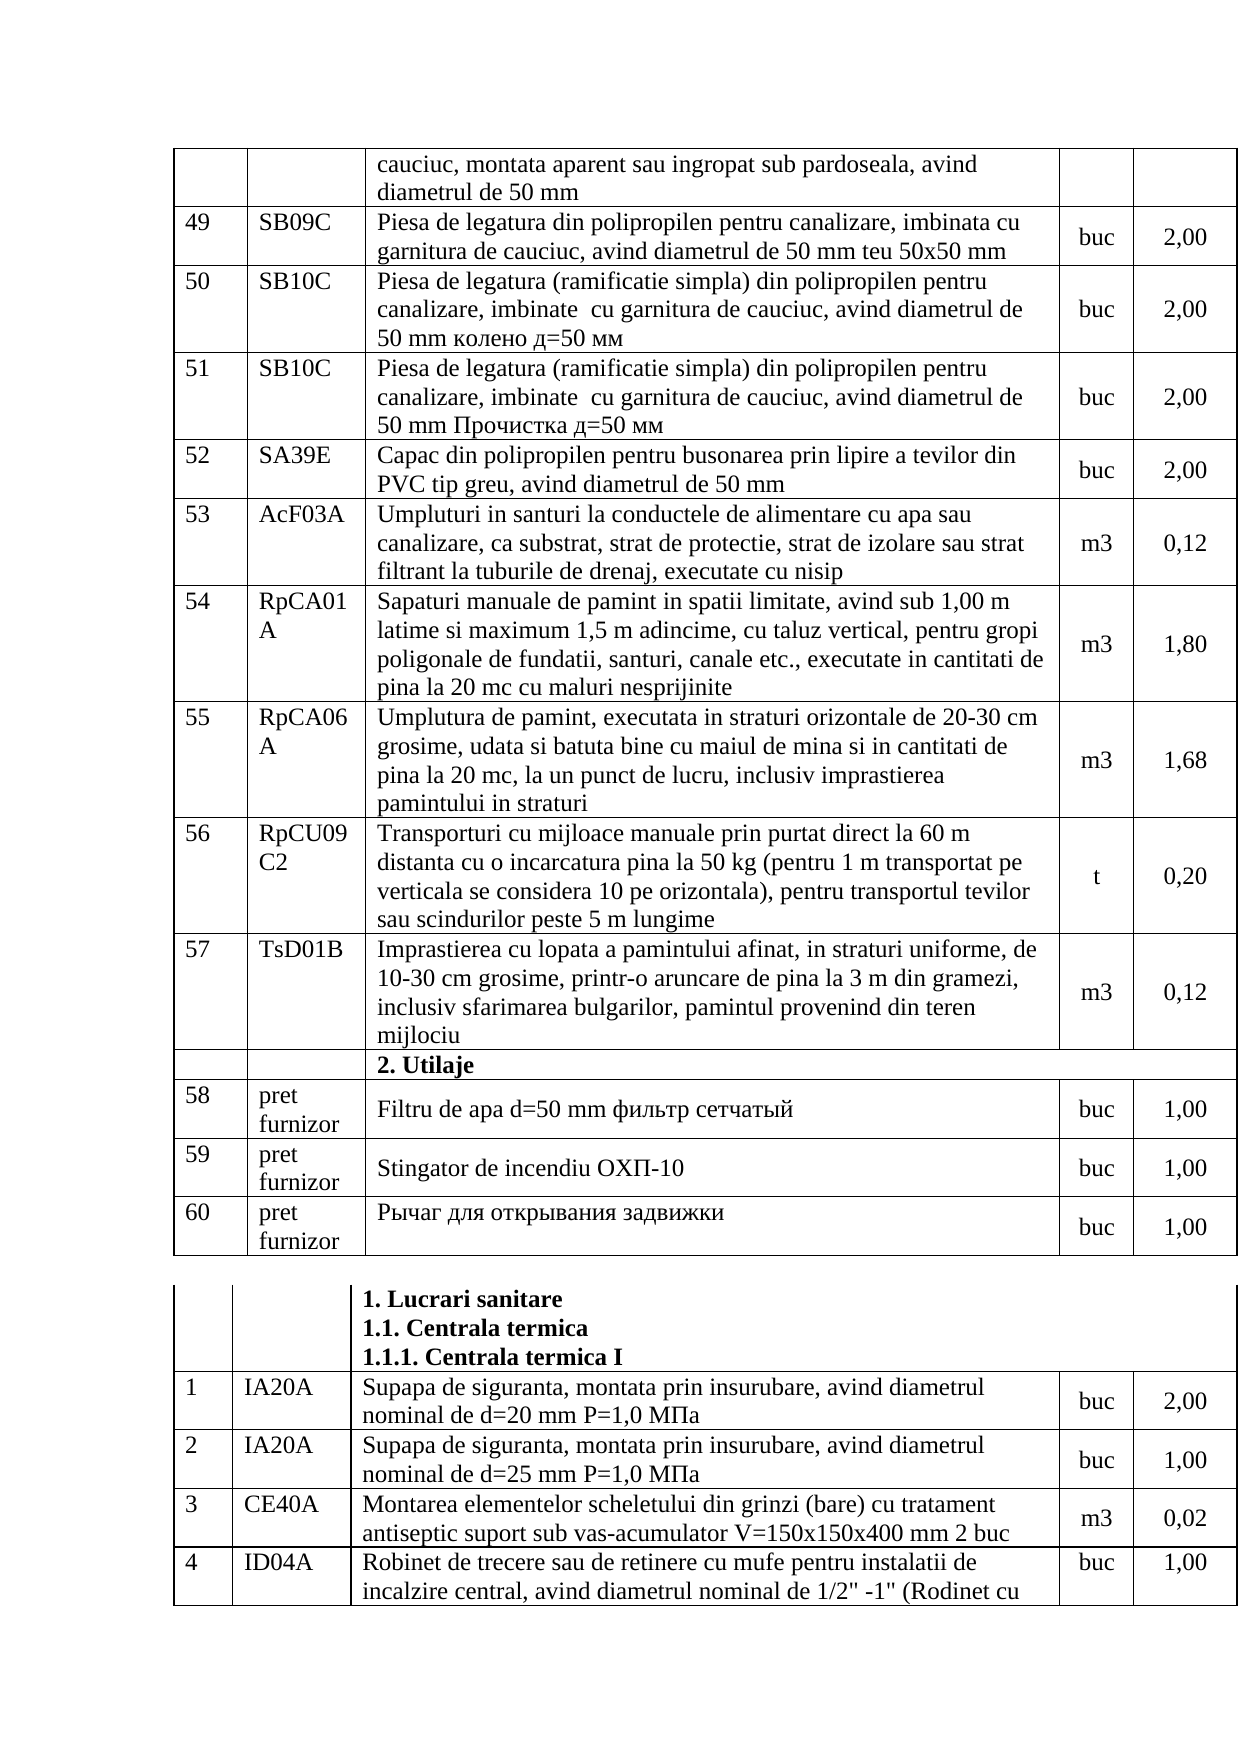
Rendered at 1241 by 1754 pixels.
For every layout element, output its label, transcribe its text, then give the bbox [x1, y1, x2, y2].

table_cell 2. Utilaje [366, 1050, 1236, 1079]
table_cell 1,00 [1134, 1197, 1236, 1255]
table_cell m3 [1060, 1489, 1133, 1546]
table_cell cauciuc, montata aparent sau ingropat sub pardoseala, avind diametrul de 50 mm [366, 149, 1059, 206]
table_cell [233, 1342, 350, 1371]
table_cell RpCA06A [248, 702, 365, 817]
table_cell [175, 149, 247, 206]
table_cell m3 [1060, 702, 1133, 817]
table_cell Montarea elementelor scheletului din grinzi (bare) cu tratament antiseptic suport sub vas-acumulator V=150x150x400 mm 2 buc [352, 1489, 1059, 1546]
table_cell 0,12 [1134, 934, 1236, 1049]
table_cell m3 [1060, 934, 1133, 1049]
table_cell buc [1060, 353, 1133, 439]
table_cell AcF03A [248, 499, 365, 585]
table_cell 52 [175, 440, 247, 498]
table_cell [175, 1313, 232, 1342]
table_cell buc [1060, 1139, 1133, 1196]
table_cell [175, 1342, 232, 1371]
table_cell 1,68 [1134, 702, 1236, 817]
table_cell Piesa de legatura (ramificatie simpla) din polipropilen pentru canalizare, imbinate cu garnitura de cauciuc, avind diametrul de 50 mm колено д=50 мм [366, 266, 1059, 352]
table_cell pret furnizor [248, 1197, 365, 1255]
table_cell buc [1060, 207, 1133, 265]
table_cell 51 [175, 353, 247, 439]
table_cell buc [1060, 1080, 1133, 1138]
table_cell TsD01B [248, 934, 365, 1049]
table_cell 2,00 [1134, 207, 1236, 265]
table_cell 2,00 [1134, 440, 1236, 498]
table_cell 49 [175, 207, 247, 265]
table_cell buc [1060, 1430, 1133, 1488]
table_cell Capac din polipropilen pentru busonarea prin lipire a tevilor din PVC tip greu, avind diametrul de 50 mm [366, 440, 1059, 498]
table_cell Piesa de legatura (ramificatie simpla) din polipropilen pentru canalizare, imbinate cu garnitura de cauciuc, avind diametrul de 50 mm Прочистка д=50 мм [366, 353, 1059, 439]
table_cell m3 [1060, 586, 1133, 701]
table_cell [1060, 149, 1133, 206]
table_cell Piesa de legatura din polipropilen pentru canalizare, imbinata cu garnitura de cauciuc, avind diametrul de 50 mm teu 50x50 mm [366, 207, 1059, 265]
table_cell IA20A [233, 1372, 350, 1429]
table_cell 1.1. Centrala termica [352, 1313, 1236, 1342]
table_cell buc [1060, 1548, 1133, 1605]
table_cell 3 [175, 1489, 232, 1546]
table_cell ID04A [233, 1548, 350, 1605]
table_cell Stingator de incendiu ОХП-10 [366, 1139, 1059, 1196]
table_cell Sapaturi manuale de pamint in spatii limitate, avind sub 1,00 m latime si maximum 1,5 m adincime, cu taluz vertical, pentru gropi poligonale de fundatii, santuri, canale etc., executate in cantitati de pina la 20 mc cu maluri nesprijinite [366, 586, 1059, 701]
table_cell 4 [175, 1548, 232, 1605]
table_cell 2,00 [1134, 266, 1236, 352]
table_cell 0,02 [1134, 1489, 1236, 1546]
table_cell RpCA01A [248, 586, 365, 701]
table_cell 60 [175, 1197, 247, 1255]
table_cell SB10C [248, 353, 365, 439]
table_cell pret furnizor [248, 1139, 365, 1196]
table_cell buc [1060, 440, 1133, 498]
table_cell Umpluturi in santuri la conductele de alimentare cu apa sau canalizare, ca substrat, strat de protectie, strat de izolare sau strat filtrant la tuburile de drenaj, executate cu nisip [366, 499, 1059, 585]
table_cell [1134, 149, 1236, 206]
table_cell SB10C [248, 266, 365, 352]
table_cell Robinet de trecere sau de retinere cu mufe pentru instalatii de incalzire central, avind diametrul nominal de 1/2" -1" (Rodinet cu [352, 1548, 1059, 1605]
table_cell 50 [175, 266, 247, 352]
table_cell 59 [175, 1139, 247, 1196]
table_cell SB09C [248, 207, 365, 265]
table_cell [175, 1050, 247, 1079]
table_cell buc [1060, 266, 1133, 352]
table_cell Supapa de siguranta, montata prin insurubare, avind diametrul nominal de d=25 mm P=1,0 MПa [352, 1430, 1059, 1488]
table_cell 0,20 [1134, 818, 1236, 933]
table_cell 2,00 [1134, 353, 1236, 439]
table_cell 54 [175, 586, 247, 701]
table_cell 1,00 [1134, 1430, 1236, 1488]
table_cell 1,80 [1134, 586, 1236, 701]
table_cell 53 [175, 499, 247, 585]
table_header [175, 1285, 232, 1313]
table_cell Supapa de siguranta, montata prin insurubare, avind diametrul nominal de d=20 mm P=1,0 MПa [352, 1372, 1059, 1429]
table_cell Рычаг для открывания задвижки [366, 1197, 1059, 1255]
table_cell Filtru de ара d=50 mm фильтр сетчатый [366, 1080, 1059, 1138]
table_cell 0,12 [1134, 499, 1236, 585]
table_cell [248, 149, 365, 206]
table_cell t [1060, 818, 1133, 933]
table_cell 1 [175, 1372, 232, 1429]
table_cell CE40A [233, 1489, 350, 1546]
table_cell 55 [175, 702, 247, 817]
table_cell m3 [1060, 499, 1133, 585]
table_cell 1,00 [1134, 1139, 1236, 1196]
table_cell 57 [175, 934, 247, 1049]
table_cell 1,00 [1134, 1548, 1236, 1605]
table_cell pret furnizor [248, 1080, 365, 1138]
table_cell IA20A [233, 1430, 350, 1488]
table_cell 1.1.1. Centrala termica I [352, 1342, 1236, 1371]
table_cell buc [1060, 1372, 1133, 1429]
table_cell buc [1060, 1197, 1133, 1255]
table_cell 2 [175, 1430, 232, 1488]
table_cell Umplutura de pamint, executata in straturi orizontale de 20-30 cm grosime, udata si batuta bine cu maiul de mina si in cantitati de pina la 20 mc, la un punct de lucru, inclusiv imprastierea pamintului in straturi [366, 702, 1059, 817]
table_cell Imprastierea cu lopata a pamintului afinat, in straturi uniforme, de 10-30 cm grosime, printr-o aruncare de pina la 3 m din gramezi, inclusiv sfarimarea bulgarilor, pamintul provenind din teren mijlociu [366, 934, 1059, 1049]
table_header 1. Lucrari sanitare [352, 1285, 1236, 1313]
table_cell RpCU09C2 [248, 818, 365, 933]
table_cell 1,00 [1134, 1080, 1236, 1138]
table_cell [248, 1050, 365, 1079]
table_cell 56 [175, 818, 247, 933]
table_cell 2,00 [1134, 1372, 1236, 1429]
table_cell 58 [175, 1080, 247, 1138]
table_cell Transporturi cu mijloace manuale prin purtat direct la 60 m distanta cu o incarcatura pina la 50 kg (pentru 1 m transportat pe verticala se considera 10 pe orizontala), pentru transportul tevilor sau scindurilor peste 5 m lungime [366, 818, 1059, 933]
table_header [233, 1285, 350, 1313]
table_cell SA39E [248, 440, 365, 498]
table_cell [233, 1313, 350, 1342]
